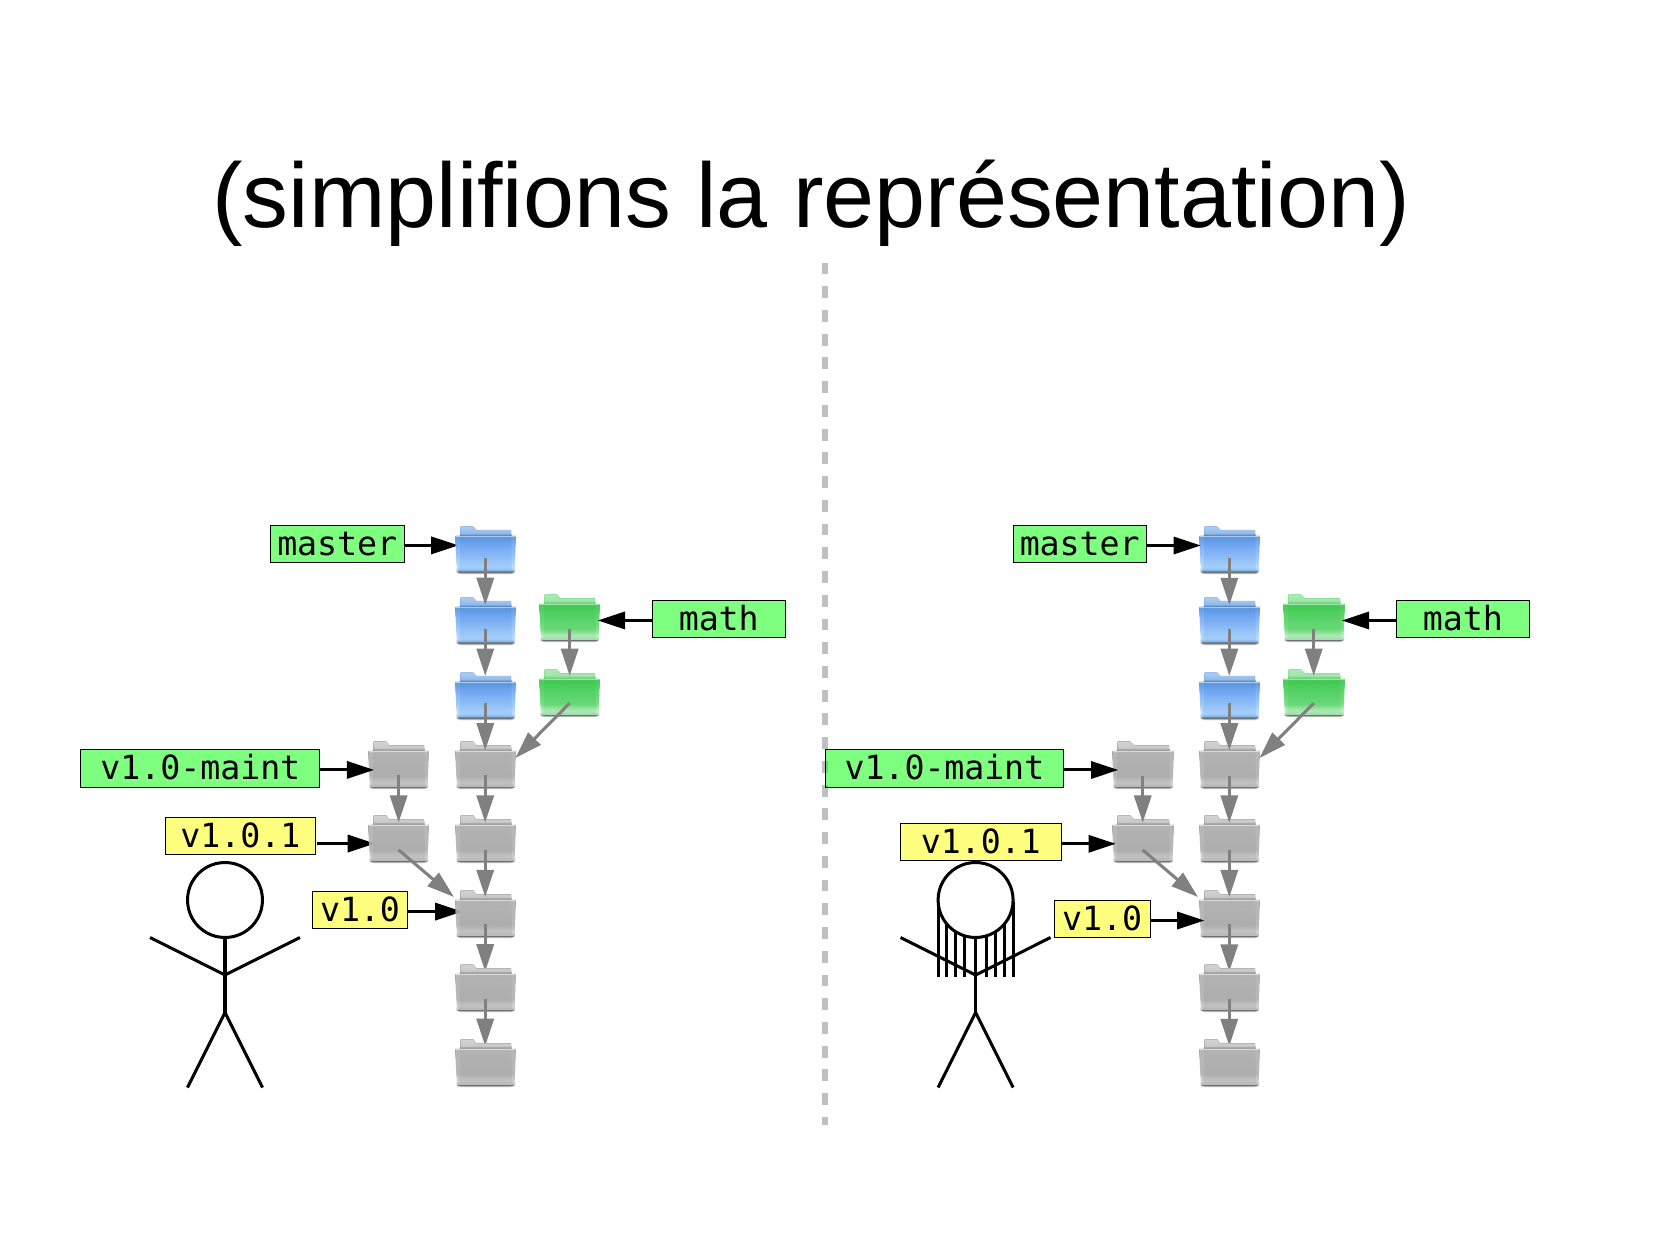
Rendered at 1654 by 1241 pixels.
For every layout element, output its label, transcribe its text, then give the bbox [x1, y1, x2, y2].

picture [455, 811, 516, 872]
text_box v1.0-maint [825, 749, 1064, 788]
text_box v1.0 [312, 891, 408, 929]
picture [455, 737, 516, 798]
picture [1199, 519, 1260, 580]
picture [539, 665, 600, 726]
picture [368, 811, 429, 872]
text_box v1.0.1 [900, 823, 1062, 861]
picture [1199, 590, 1260, 651]
text_box v1.0-maint [80, 749, 320, 788]
text_box [938, 862, 1014, 938]
picture [455, 960, 516, 1021]
title (simplifions la représentation) [118, 112, 1506, 281]
picture [455, 665, 516, 726]
picture [455, 886, 516, 947]
picture [1199, 665, 1260, 726]
picture [539, 590, 600, 651]
text_box math [652, 600, 786, 638]
picture [1199, 886, 1260, 947]
picture [1199, 960, 1260, 1021]
picture [1283, 590, 1345, 651]
text_box math [1396, 600, 1530, 638]
text_box v1.0.1 [165, 817, 316, 855]
picture [1199, 737, 1260, 798]
picture [1112, 737, 1174, 798]
picture [368, 737, 429, 798]
picture [455, 519, 516, 580]
picture [1199, 1035, 1260, 1096]
text_box master [1013, 525, 1147, 563]
picture [1199, 811, 1260, 873]
text_box master [270, 525, 405, 563]
picture [455, 590, 516, 651]
picture [1112, 811, 1174, 873]
picture [1283, 665, 1345, 726]
text_box v1.0 [1054, 900, 1151, 938]
picture [455, 1035, 516, 1096]
